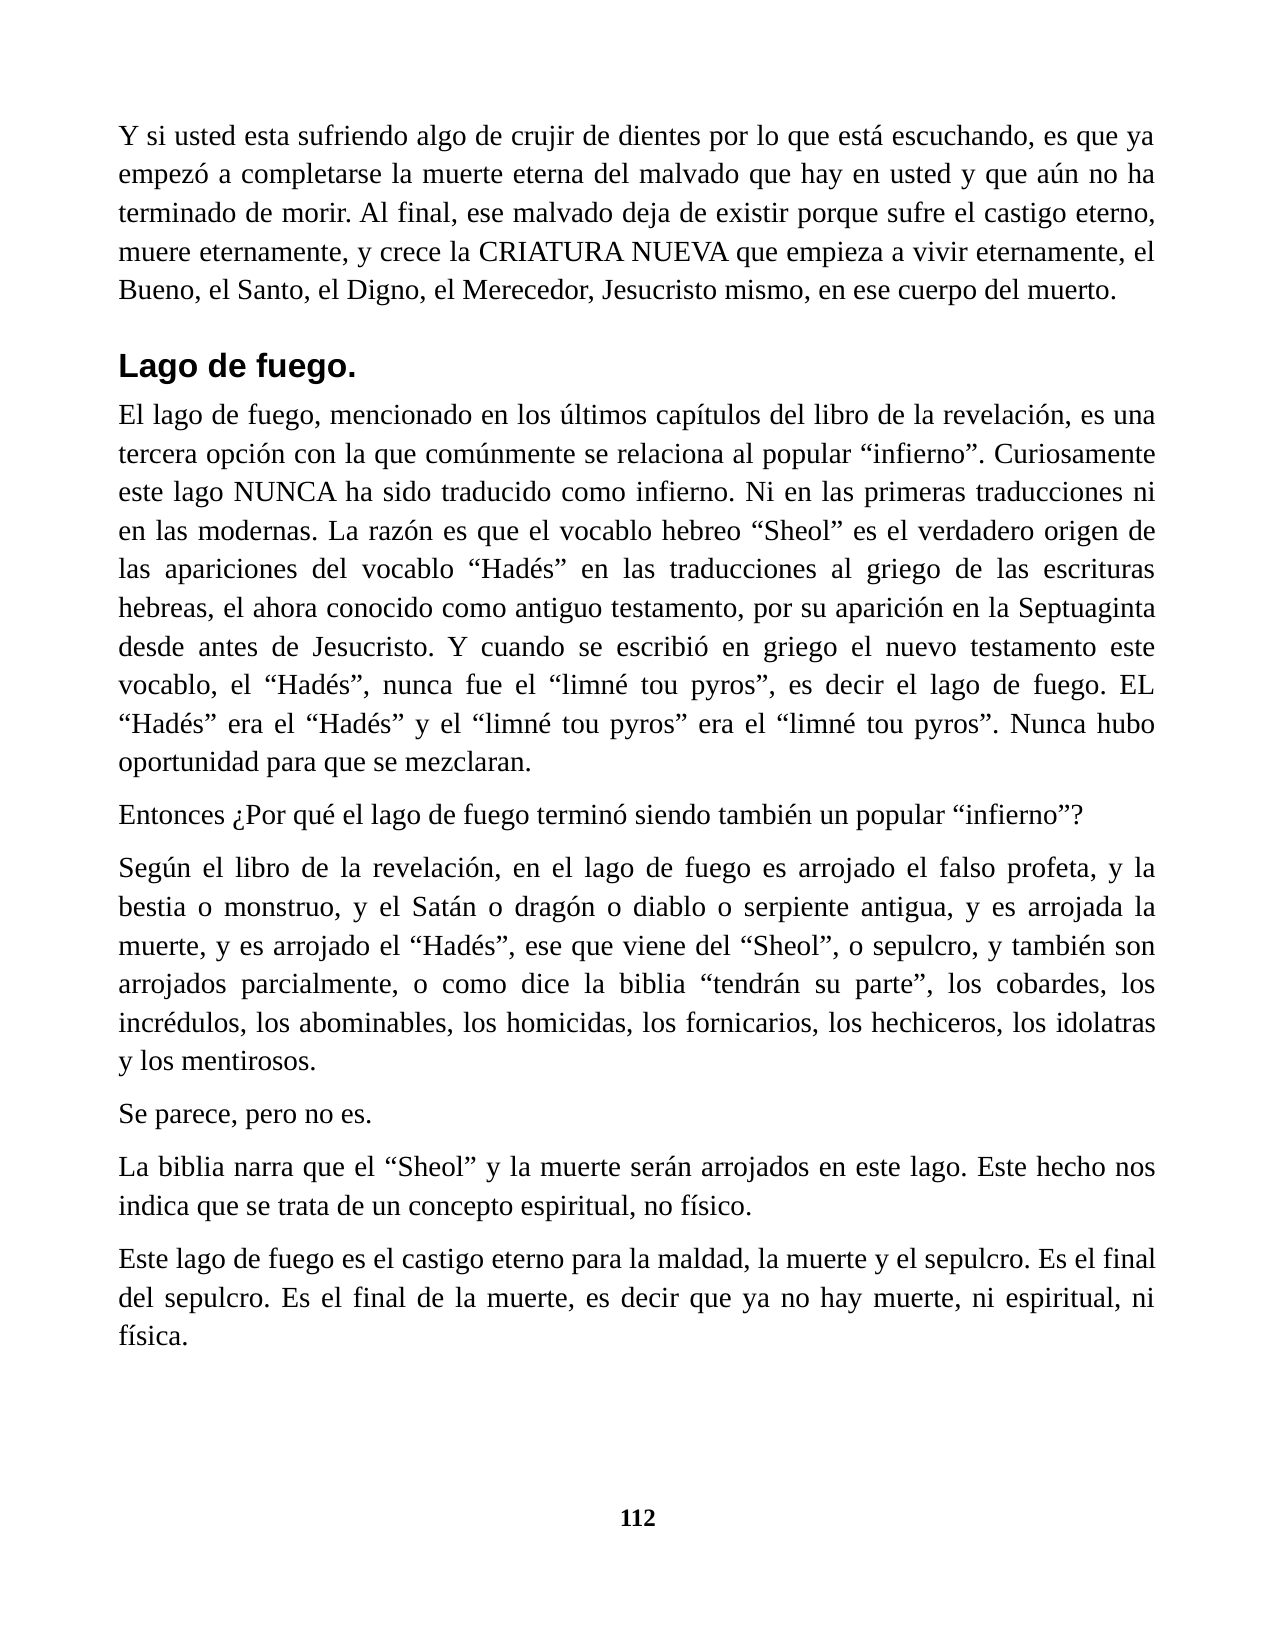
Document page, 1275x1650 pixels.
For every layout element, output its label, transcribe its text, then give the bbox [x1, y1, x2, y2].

subtitle Lago de fuego. [118, 346, 1157, 385]
text El lago de fuego, mencionado en los últimos capítulos del libro de la revelación, es una tercera opción con la que comúnmente se relaciona al popular “infierno”. Curiosamente este lago NUNCA ha sido traducido como infierno. Ni en las primeras traducciones ni en las modernas. La razón es que el vocablo hebreo “Sheol” es el verdadero origen de las apariciones del vocablo “Hadés” en las traducciones al griego de las escrituras hebreas, el ahora conocido como antiguo testamento, por su aparición en la Septuaginta desde antes de Jesucristo. Y cuando se escribió en griego el nuevo testamento este vocablo, el “Hadés”, nunca fue el “limné tou pyros”, es decir el lago de fuego. EL “Hadés” era el “Hadés” y el “limné tou pyros” era el “limné tou pyros”. Nunca hubo oportunidad para que se mezclaran. [118, 397, 1157, 778]
text La biblia narra que el “Sheol” y la muerte serán arrojados en este lago. Este hecho nos indica que se trata de un concepto espiritual, no físico. [118, 1149, 1157, 1222]
text Y si usted esta sufriendo algo de crujir de dientes por lo que está escuchando, es que ya empezó a completarse la muerte eterna del malvado que hay en usted y que aún no ha terminado de morir. Al final, ese malvado deja de existir porque sufre el castigo eterno, muere eternamente, y crece la CRIATURA NUEVA que empieza a vivir eternamente, el Bueno, el Santo, el Digno, el Merecedor, Jesucristo mismo, en ese cuerpo del muerto. [118, 118, 1157, 306]
text Se parece, pero no es. [118, 1096, 1157, 1130]
text Entonces ¿Por qué el lago de fuego terminó siendo también un popular “infierno”? [118, 797, 1157, 831]
text Según el libro de la revelación, en el lago de fuego es arrojado el falso profeta, y la bestia o monstruo, y el Satán o dragón o diablo o serpiente antigua, y es arrojada la muerte, y es arrojado el “Hadés”, ese que viene del “Sheol”, o sepulcro, y también son arrojados parcialmente, o como dice la biblia “tendrán su parte”, los cobardes, los incrédulos, los abominables, los homicidas, los fornicarios, los hechiceros, los idolatras y los mentirosos. [118, 851, 1157, 1077]
text Este lago de fuego es el castigo eterno para la maldad, la muerte y el sepulcro. Es el final del sepulcro. Es el final de la muerte, es decir que ya no hay muerte, ni espiritual, ni física. [118, 1241, 1157, 1352]
